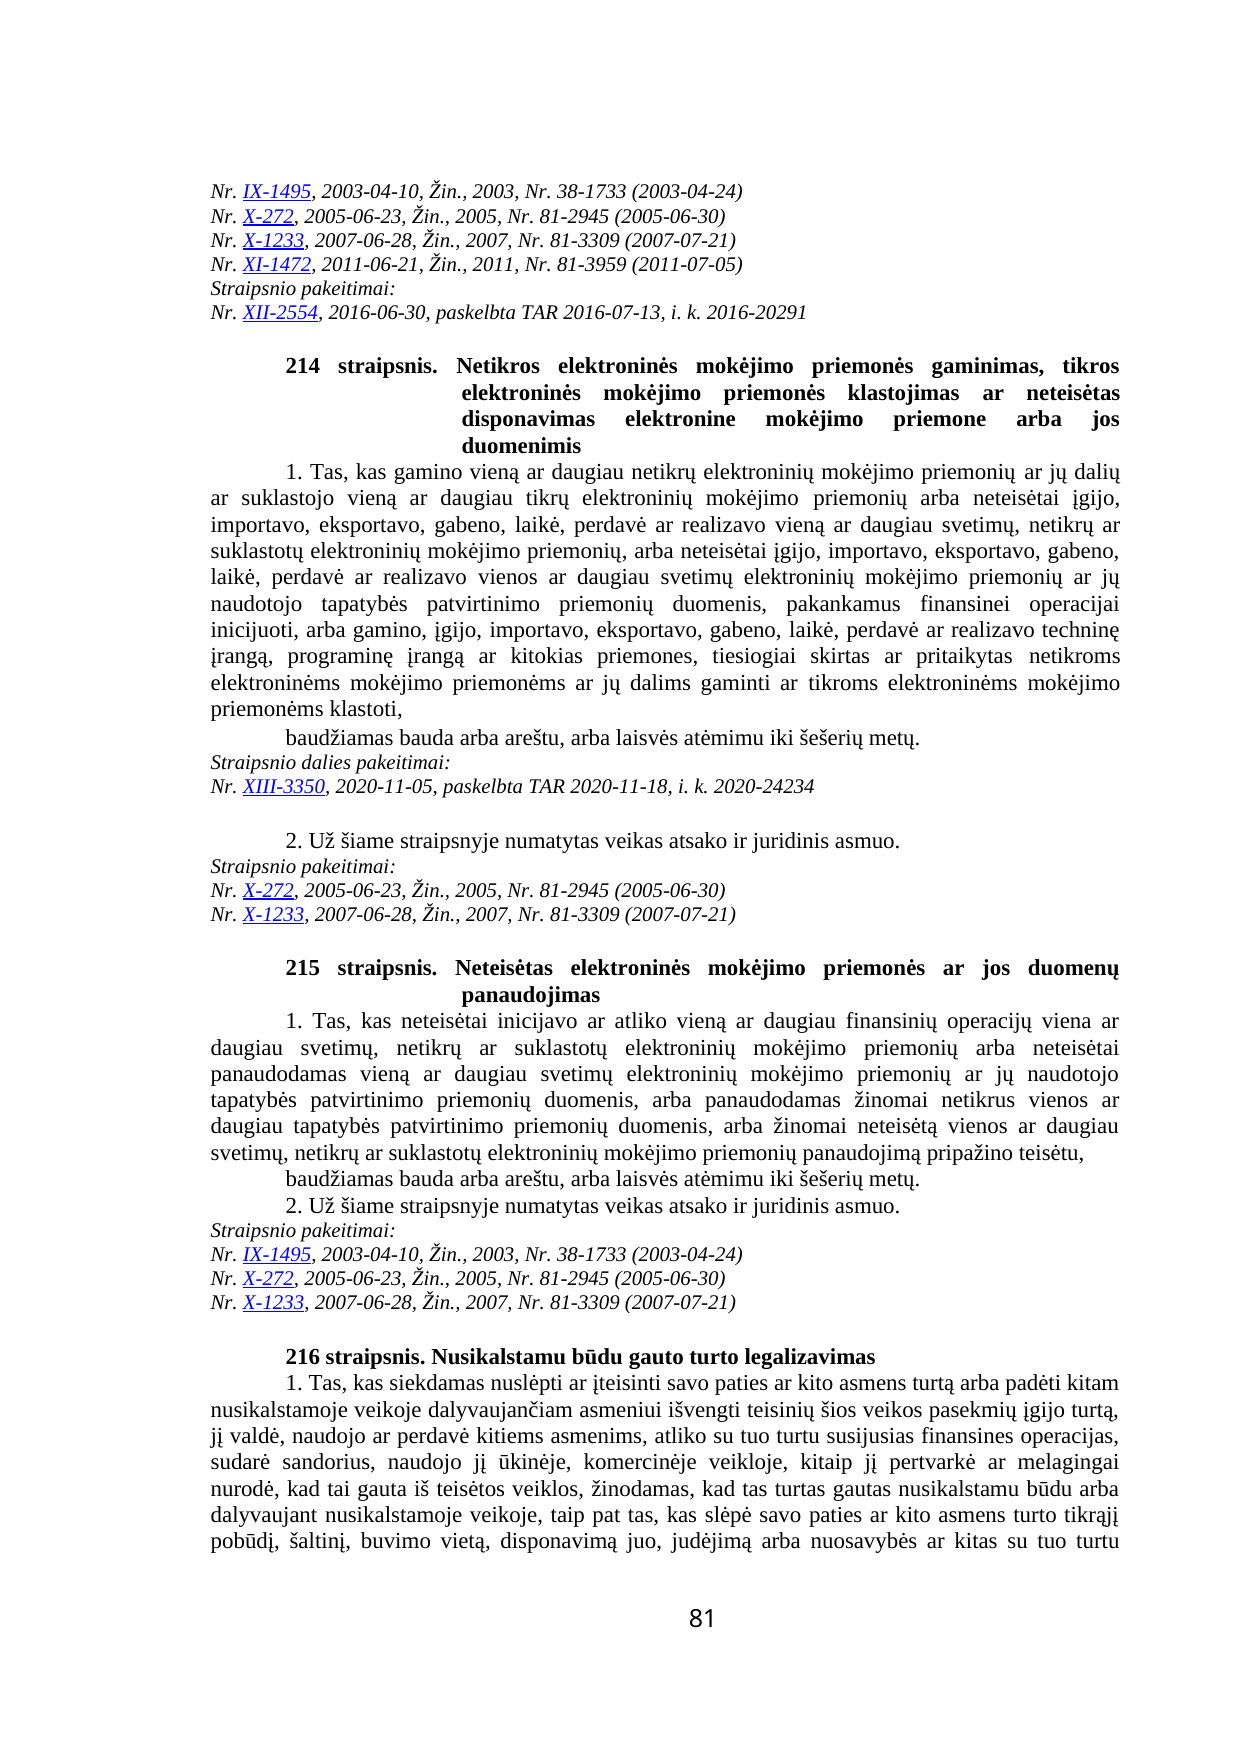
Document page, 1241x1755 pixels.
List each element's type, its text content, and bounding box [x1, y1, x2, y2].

text Nr. XII-2554, 2016-06-30, paskelbta TAR 2016-07-13, i. k. 2016-20291 [210, 300, 1120, 324]
text 1. Tas, kas neteisėtai inicijavo ar atliko vieną ar daugiau finansinių operacijų viena ar daugiau svetimų, netikrų ar suklastotų elektroninių mokėjimo priemonių arba neteisėtai panaudodamas vieną ar daugiau svetimų elektroninių mokėjimo priemonių ar jų naudotojo tapatybės patvirtinimo priemonių duomenis, arba panaudodamas žinomai netikrus vienos ar daugiau tapatybės patvirtinimo priemonių duomenis, arba žinomai neteisėtą vienos ar daugiau svetimų, netikrų ar suklastotų elektroninių mokėjimo priemonių panaudojimą pripažino teisėtu, [210, 1007, 1120, 1165]
text Nr. X-272, 2005-06-23, Žin., 2005, Nr. 81-2945 (2005-06-30) [210, 1266, 1120, 1290]
text Nr. X-1233, 2007-06-28, Žin., 2007, Nr. 81-3309 (2007-07-21) [210, 1290, 1120, 1314]
text baudžiamas bauda arba areštu, arba laisvės atėmimu iki šešerių metų. [210, 1165, 1120, 1192]
text 1. Tas, kas gamino vieną ar daugiau netikrų elektroninių mokėjimo priemonių ar jų dalių ar suklastojo vieną ar daugiau tikrų elektroninių mokėjimo priemonių arba neteisėtai įgijo, importavo, eksportavo, gabeno, laikė, perdavė ar realizavo vieną ar daugiau svetimų, netikrų ar suklastotų elektroninių mokėjimo priemonių, arba neteisėtai įgijo, importavo, eksportavo, gabeno, laikė, perdavė ar realizavo vienos ar daugiau svetimų elektroninių mokėjimo priemonių ar jų naudotojo tapatybės patvirtinimo priemonių duomenis, pakankamus finansinei operacijai inicijuoti, arba gamino, įgijo, importavo, eksportavo, gabeno, laikė, perdavė ar realizavo techninę įrangą, programinę įrangą ar kitokias priemones, tiesiogiai skirtas ar pritaikytas netikroms elektroninėms mokėjimo priemonėms ar jų dalims gaminti ar tikroms elektroninėms mokėjimo priemonėms klastoti, [210, 458, 1120, 722]
text 1. Tas, kas siekdamas nuslėpti ar įteisinti savo paties ar kito asmens turtą arba padėti kitam nusikalstamoje veikoje dalyvaujančiam asmeniui išvengti teisinių šios veikos pasekmių įgijo turtą, jį valdė, naudojo ar perdavė kitiems asmenims, atliko su tuo turtu susijusias finansines operacijas, sudarė sandorius, naudojo jį ūkinėje, komercinėje veikloje, kitaip jį pertvarkė ar melagingai nurodė, kad tai gauta iš teisėtos veiklos, žinodamas, kad tas turtas gautas nusikalstamu būdu arba dalyvaujant nusikalstamoje veikoje, taip pat tas, kas slėpė savo paties ar kito asmens turto tikrąjį pobūdį, šaltinį, buvimo vietą, disponavimą juo, judėjimą arba nuosavybės ar kitas su tuo turtu [210, 1369, 1120, 1554]
text Nr. IX-1495, 2003-04-10, Žin., 2003, Nr. 38-1733 (2003-04-24) [210, 1242, 1120, 1266]
text Nr. X-272, 2005-06-23, Žin., 2005, Nr. 81-2945 (2005-06-30) [210, 203, 1120, 228]
text Nr. XI-1472, 2011-06-21, Žin., 2011, Nr. 81-3959 (2011-07-05) [210, 252, 1120, 276]
text Straipsnio pakeitimai: [210, 853, 1120, 878]
text Nr. X-1233, 2007-06-28, Žin., 2007, Nr. 81-3309 (2007-07-21) [210, 228, 1120, 252]
text 2. Už šiame straipsnyje numatytas veikas atsako ir juridinis asmuo. [210, 827, 1120, 853]
text Nr. X-272, 2005-06-23, Žin., 2005, Nr. 81-2945 (2005-06-30) [210, 878, 1120, 902]
text Nr. XIII-3350, 2020-11-05, paskelbta TAR 2020-11-18, i. k. 2020-24234 [210, 774, 1120, 798]
text Nr. IX-1495, 2003-04-10, Žin., 2003, Nr. 38-1733 (2003-04-24) [210, 179, 1120, 203]
text baudžiamas bauda arba areštu, arba laisvės atėmimu iki šešerių metų. [210, 722, 1120, 750]
text 215 straipsnis. Neteisėtas elektroninės mokėjimo priemonės ar jos duomenų panaudojimas [285, 954, 1120, 1007]
text 214 straipsnis. Netikros elektroninės mokėjimo priemonės gaminimas, tikros elektroninės mokėjimo priemonės klastojimas ar neteisėtas disponavimas elektronine mokėjimo priemone arba jos duomenimis [285, 353, 1120, 458]
text 216 straipsnis. Nusikalstamu būdu gauto turto legalizavimas [210, 1343, 1120, 1369]
text Straipsnio dalies pakeitimai: [210, 750, 1120, 774]
text 2. Už šiame straipsnyje numatytas veikas atsako ir juridinis asmuo. [210, 1192, 1120, 1218]
text Nr. X-1233, 2007-06-28, Žin., 2007, Nr. 81-3309 (2007-07-21) [210, 902, 1120, 926]
text Straipsnio pakeitimai: [210, 1218, 1120, 1242]
text Straipsnio pakeitimai: [210, 276, 1120, 300]
